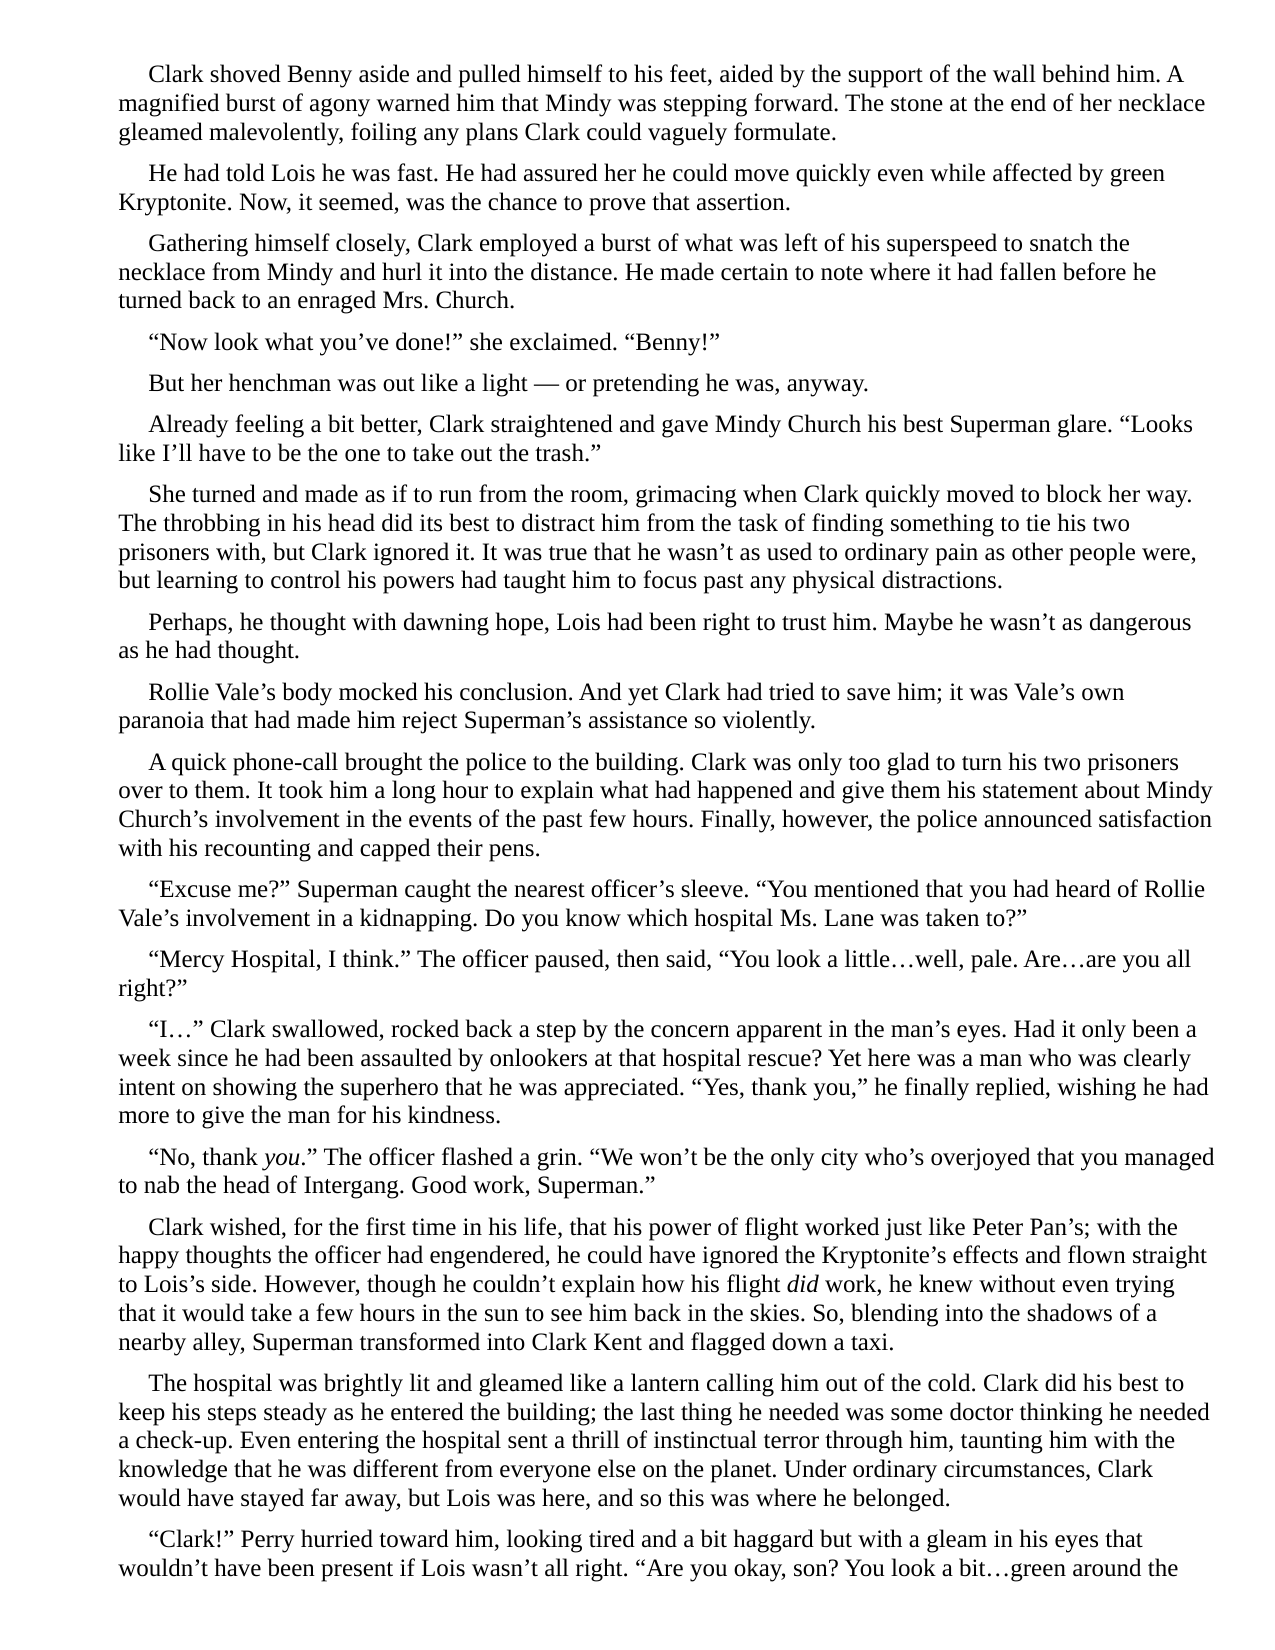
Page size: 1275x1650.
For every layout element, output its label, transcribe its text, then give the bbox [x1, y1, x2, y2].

text “Mercy Hospital, I think.” The officer paused, then said, “You look a little…well, pale. Are…are you all right?” [118, 944, 1216, 1002]
text He had told Lois he was fast. He had assured her he could move quickly even while affected by green Kryptonite. Now, it seemed, was the chance to prove that assertion. [118, 158, 1216, 215]
text She turned and made as if to run from the room, grimacing when Clark quickly moved to block her way. The throbbing in his head did its best to distract him from the task of finding something to tie his two prisoners with, but Clark ignored it. It was true that he wasn’t as used to ordinary pain as other people were, but learning to control his powers had taught him to focus past any physical distractions. [118, 479, 1216, 594]
text Rollie Vale’s body mocked his conclusion. And yet Clark had tried to save him; it was Vale’s own paranoia that had made him reject Superman’s assistance so violently. [118, 677, 1216, 734]
text Clark wished, for the first time in his life, that his power of flight worked just like Peter Pan’s; with the happy thoughts the officer had engendered, he could have ignored the Kryptonite’s effects and flown straight to Lois’s side. However, though he couldn’t explain how his flight did work, he knew without even trying that it would take a few hours in the sun to see him back in the skies. So, blending into the shadows of a nearby alley, Superman transformed into Clark Kent and flagged down a taxi. [118, 1212, 1216, 1355]
text But her henchman was out like a light — or pretending he was, anyway. [118, 368, 1216, 397]
text Already feeling a bit better, Clark straightened and gave Mindy Church his best Superman glare. “Looks like I’ll have to be the one to take out the trash.” [118, 409, 1216, 467]
text “I…” Clark swallowed, rocked back a step by the concern apparent in the man’s eyes. Had it only been a week since he had been assaulted by onlookers at that hospital rescue? Yet here was a man who was clearly intent on showing the superhero that he was appreciated. “Yes, thank you,” he finally replied, wishing he had more to give the man for his kindness. [118, 1014, 1216, 1129]
text Perhaps, he thought with dawning hope, Lois had been right to trust him. Maybe he wasn’t as dangerous as he had thought. [118, 607, 1216, 664]
text Clark shoved Benny aside and pulled himself to his feet, aided by the support of the wall behind him. A magnified burst of agony warned him that Mindy was stepping forward. The stone at the end of her necklace gleamed malevolently, foiling any plans Clark could vaguely formulate. [118, 59, 1216, 145]
text “Excuse me?” Superman caught the nearest officer’s sleeve. “You mentioned that you had heard of Rollie Vale’s involvement in a kidnapping. Do you know which hospital Ms. Lane was taken to?” [118, 874, 1216, 932]
text The hospital was brightly lit and gleamed like a lantern calling him out of the cold. Clark did his best to keep his steps steady as he entered the building; the last thing he needed was some doctor thinking he needed a check-up. Even entering the hospital sent a thrill of instinctual terror through him, taunting him with the knowledge that he was different from everyone else on the planet. Under ordinary circumstances, Clark would have stayed far away, but Lois was here, and so this was where he belonged. [118, 1368, 1216, 1512]
text A quick phone-call brought the police to the building. Clark was only too glad to turn his two prisoners over to them. It took him a long hour to explain what had happened and give them his statement about Mindy Church’s involvement in the events of the past few hours. Finally, however, the police announced satisfaction with his recounting and capped their pens. [118, 747, 1216, 862]
text “Clark!” Perry hurried toward him, looking tired and a bit haggard but with a gleam in his eyes that wouldn’t have been present if Lois wasn’t all right. “Are you okay, son? You look a bit…green around the [118, 1524, 1216, 1582]
text “No, thank you.” The officer flashed a grin. “We won’t be the only city who’s overjoyed that you managed to nab the head of Intergang. Good work, Superman.” [118, 1142, 1216, 1199]
text “Now look what you’ve done!” she exclaimed. “Benny!” [118, 327, 1216, 355]
text Gathering himself closely, Clark employed a burst of what was left of his superspeed to snatch the necklace from Mindy and hurl it into the distance. He made certain to note where it had fallen before he turned back to an enraged Mrs. Church. [118, 228, 1216, 314]
